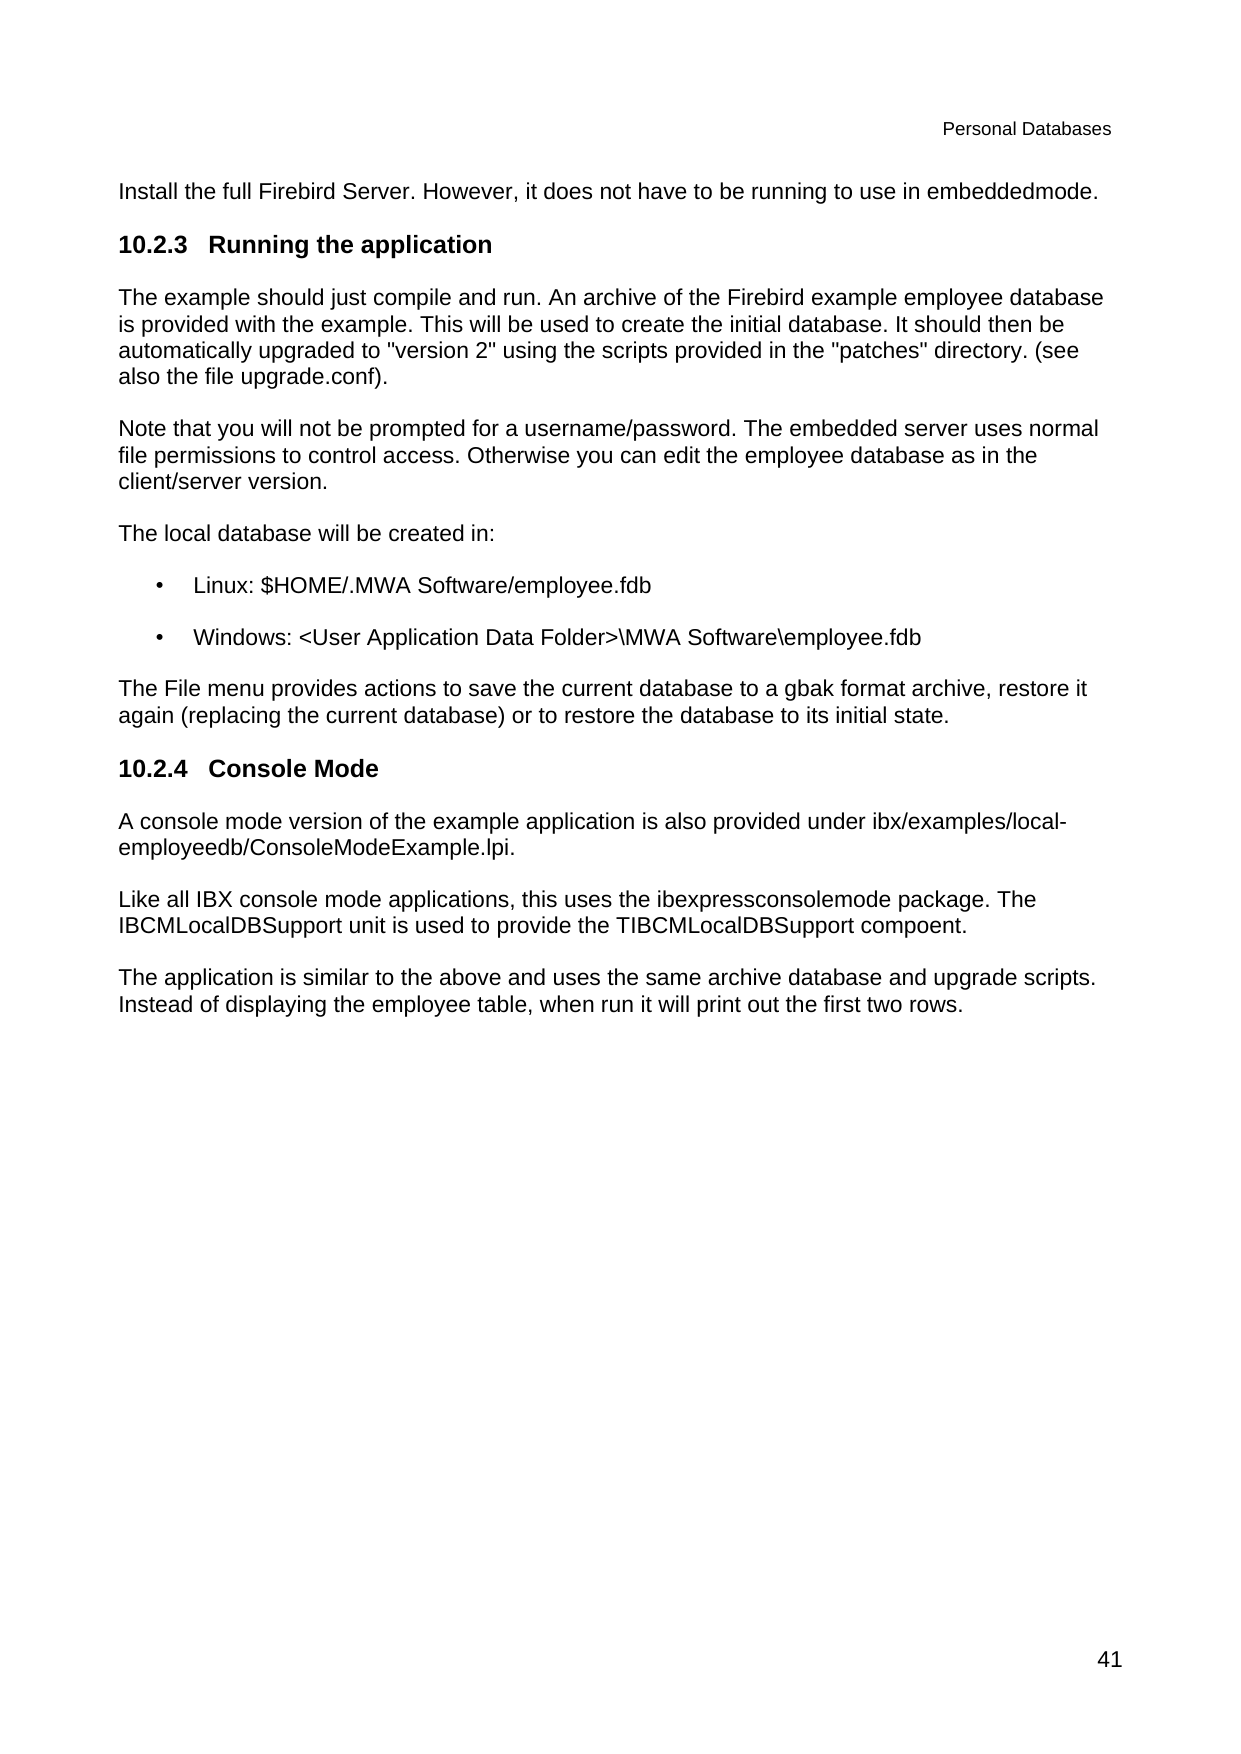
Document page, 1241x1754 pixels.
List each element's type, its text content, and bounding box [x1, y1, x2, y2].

list Windows: <User Application Data Folder>\MWA Software\employee.fdb [156, 623, 1122, 650]
text The File menu provides actions to save the current database to a gbak format archive, restore it again (replacing the current database) or to restore the database to its initial state. [118, 675, 1122, 728]
subtitle Running the application [118, 230, 1122, 259]
text The example should just compile and run. An archive of the Firebird example employee database is provided with the example. This will be used to create the initial database. It should then be automatically upgraded to "version 2" using the scripts provided in the "patches" directory. (see also the file upgrade.conf). [118, 284, 1122, 390]
text The application is similar to the above and uses the same archive database and upgrade scripts. Instead of displaying the employee table, when run it will print out the first two rows. [118, 964, 1122, 1017]
subtitle Console Mode [118, 754, 1122, 782]
text Note that you will not be prompted for a username/password. The embedded server uses normal file permissions to control access. Otherwise you can edit the employee database as in the client/server version. [118, 415, 1122, 494]
text A console mode version of the example application is also provided under ibx/examples/local-employeedb/ConsoleModeExample.lpi. [118, 808, 1122, 861]
text Like all IBX console mode applications, this uses the ibexpressconsolemode package. The IBCMLocalDBSupport unit is used to provide the TIBCMLocalDBSupport compoent. [118, 886, 1122, 939]
list Linux: $HOME/.MWA Software/employee.fdb [156, 572, 1122, 598]
text The local database will be created in: [118, 520, 1122, 546]
text Install the full Firebird Server. However, it does not have to be running to use in embeddedmode. [118, 178, 1122, 204]
